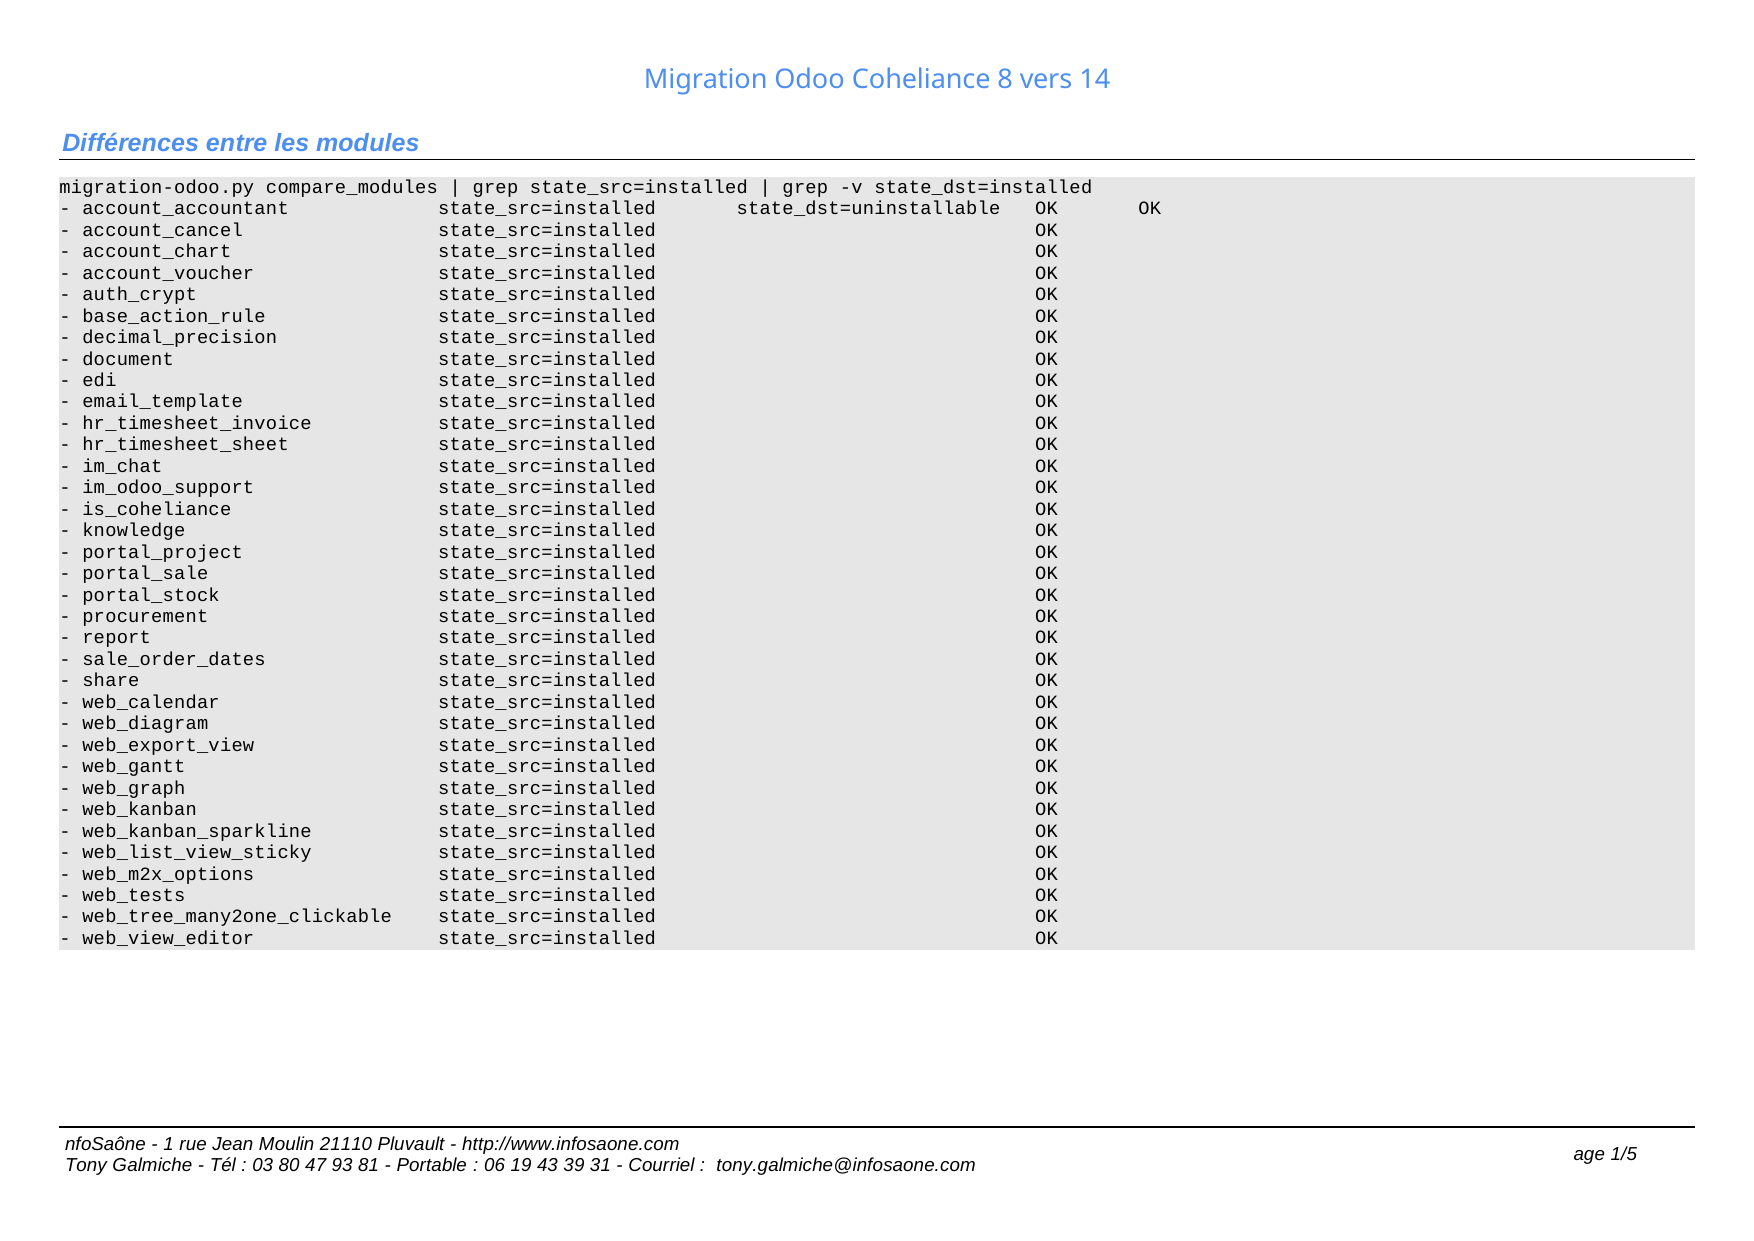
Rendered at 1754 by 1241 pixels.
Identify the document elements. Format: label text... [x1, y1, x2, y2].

text - web_export_view state_src=installed OK [59, 735, 1695, 757]
text - document state_src=installed OK [59, 349, 1695, 370]
text - web_tree_many2one_clickable state_src=installed OK [59, 907, 1695, 928]
text migration-odoo.py compare_modules | grep state_src=installed | grep -v state_dst=installed [59, 177, 1695, 199]
text - account_voucher state_src=installed OK [59, 263, 1695, 284]
text - sale_order_dates state_src=installed OK [59, 649, 1695, 671]
text - im_odoo_support state_src=installed OK [59, 478, 1695, 499]
text - decimal_precision state_src=installed OK [59, 327, 1695, 349]
text - web_calendar state_src=installed OK [59, 692, 1695, 714]
text - web_tests state_src=installed OK [59, 885, 1695, 907]
text - procurement state_src=installed OK [59, 606, 1695, 628]
text - knowledge state_src=installed OK [59, 521, 1695, 542]
text - web_list_view_sticky state_src=installed OK [59, 842, 1695, 864]
text - hr_timesheet_invoice state_src=installed OK [59, 413, 1695, 435]
text - account_cancel state_src=installed OK [59, 220, 1695, 242]
text - portal_sale state_src=installed OK [59, 563, 1695, 585]
text - portal_stock state_src=installed OK [59, 585, 1695, 606]
text Migration Odoo Coheliance 8 vers 14 [59, 59, 1695, 96]
text - web_kanban_sparkline state_src=installed OK [59, 821, 1695, 842]
text - portal_project state_src=installed OK [59, 542, 1695, 563]
text - edi state_src=installed OK [59, 370, 1695, 392]
text - web_view_editor state_src=installed OK [59, 928, 1695, 950]
text - web_m2x_options state_src=installed OK [59, 864, 1695, 885]
text - web_gantt state_src=installed OK [59, 757, 1695, 778]
subtitle Différences entre les modules [59, 126, 1695, 159]
text - web_graph state_src=installed OK [59, 778, 1695, 799]
text - web_diagram state_src=installed OK [59, 714, 1695, 735]
text - base_action_rule state_src=installed OK [59, 306, 1695, 327]
text - email_template state_src=installed OK [59, 392, 1695, 413]
text - web_kanban state_src=installed OK [59, 799, 1695, 821]
text - report state_src=installed OK [59, 628, 1695, 649]
text - share state_src=installed OK [59, 671, 1695, 692]
text - hr_timesheet_sheet state_src=installed OK [59, 435, 1695, 456]
text - is_coheliance state_src=installed OK [59, 499, 1695, 521]
text - account_accountant state_src=installed state_dst=uninstallable OK OK [59, 199, 1695, 220]
text - auth_crypt state_src=installed OK [59, 284, 1695, 306]
text - account_chart state_src=installed OK [59, 242, 1695, 263]
text - im_chat state_src=installed OK [59, 456, 1695, 478]
